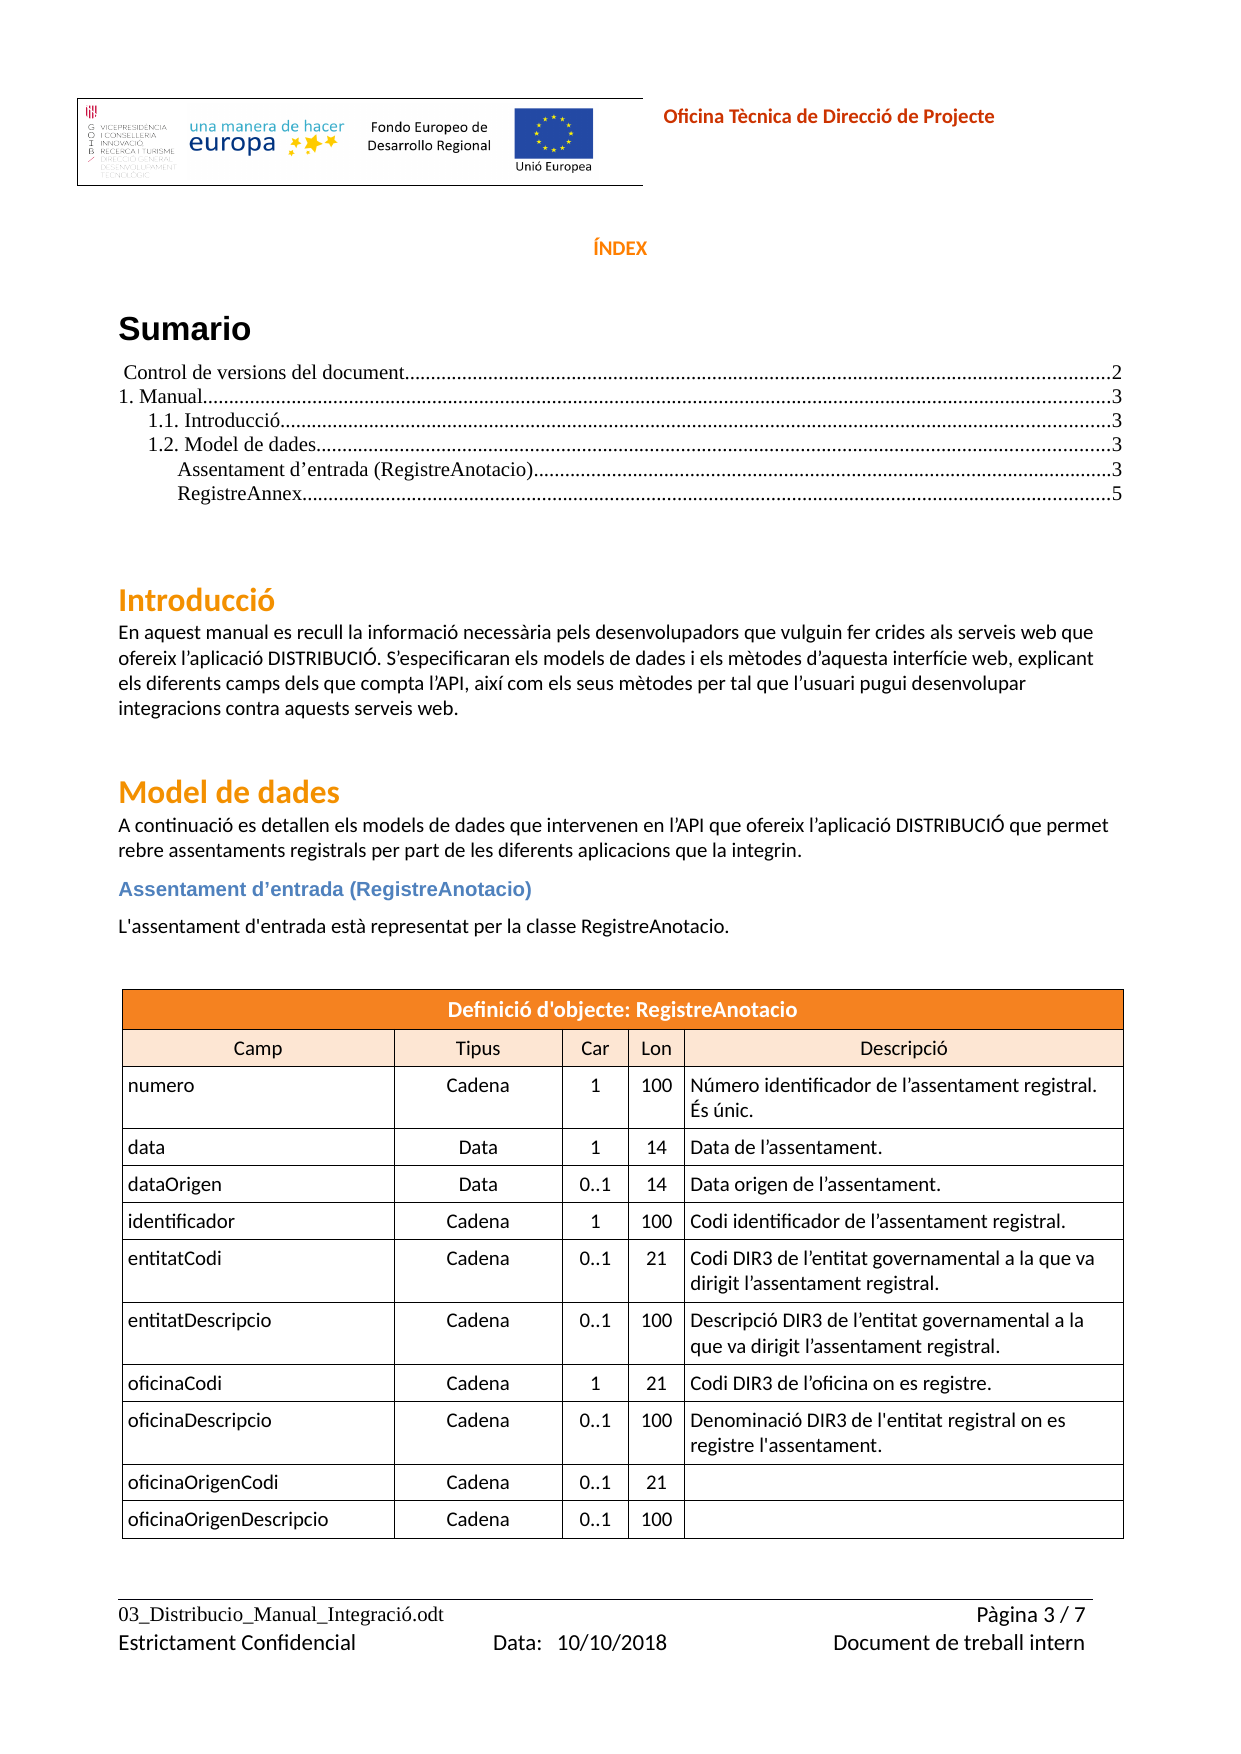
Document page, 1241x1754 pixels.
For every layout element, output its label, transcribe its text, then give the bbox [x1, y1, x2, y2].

subtitle Introducció [118, 579, 1122, 619]
table_cell 1 [563, 1067, 628, 1128]
table_cell Data [395, 1129, 562, 1165]
table_cell Lon [629, 1030, 684, 1066]
table_cell data [123, 1129, 394, 1165]
text Control de versions del document 2 [118, 360, 1122, 384]
text ÍNDEX [118, 235, 1122, 260]
table_cell Camp [123, 1030, 394, 1066]
table_cell Descripció DIR3 de l’entitat governamental a la que va dirigit l’assentament registral. [685, 1303, 1123, 1364]
table_cell 100 [629, 1402, 684, 1463]
table_cell oficinaOrigenCodi [123, 1465, 394, 1500]
table_cell Codi identificador de l’assentament registral. [685, 1203, 1123, 1239]
table_cell [685, 1465, 1123, 1500]
table_cell Codi DIR3 de l’entitat governamental a la que va dirigit l’assentament registral. [685, 1240, 1123, 1302]
table_cell 0..1 [563, 1402, 628, 1463]
table_cell 100 [629, 1067, 684, 1128]
table_cell Cadena [395, 1303, 562, 1364]
table_cell 1 [563, 1129, 628, 1165]
table_cell Cadena [395, 1203, 562, 1239]
table_cell Data origen de l’assentament. [685, 1166, 1123, 1202]
table_cell 100 [629, 1303, 684, 1364]
table_cell entitatCodi [123, 1240, 394, 1302]
table_cell 1 [563, 1203, 628, 1239]
table_cell numero [123, 1067, 394, 1128]
table_cell Car [563, 1030, 628, 1066]
table_header Definició d'objecte: RegistreAnotacio [123, 990, 1123, 1029]
subtitle Model de dades [118, 771, 1122, 812]
table_cell dataOrigen [123, 1166, 394, 1202]
table_cell Tipus [395, 1030, 562, 1066]
table_cell Cadena [395, 1365, 562, 1401]
table_cell Data [395, 1166, 562, 1202]
text En aquest manual es recull la informació necessària pels desenvolupadors que vulguin fer crides als serveis web que ofereix l’aplicació DISTRIBUCIÓ. S’especificaran els models de dades i els mètodes d’aquesta interfície web, explicant els diferents camps dels que compta l’API, així com els seus mètodes per tal que l’usuari pugui desenvolupar integracions contra aquests serveis web. [118, 619, 1122, 721]
table_cell 0..1 [563, 1303, 628, 1364]
table_cell 21 [629, 1365, 684, 1401]
table_cell Número identificador de l’assentament registral. És únic. [685, 1067, 1123, 1128]
table_cell Cadena [395, 1067, 562, 1128]
table_cell Data de l’assentament. [685, 1129, 1123, 1165]
table_cell 21 [629, 1465, 684, 1500]
table_cell identificador [123, 1203, 394, 1239]
table_cell oficinaDescripcio [123, 1402, 394, 1463]
table_cell Descripció [685, 1030, 1123, 1066]
picture [82, 103, 181, 180]
table_cell [685, 1501, 1123, 1537]
table_cell oficinaCodi [123, 1365, 394, 1401]
table_cell Cadena [395, 1240, 562, 1302]
text Assentament d’entrada (RegistreAnotacio) 3 [177, 456, 1122, 481]
table_cell Codi DIR3 de l’oficina on es registre. [685, 1365, 1123, 1401]
table_cell oficinaOrigenDescripcio [123, 1501, 394, 1537]
text L'assentament d'entrada està representat per la classe RegistreAnotacio. [118, 913, 1122, 938]
table_cell Cadena [395, 1465, 562, 1500]
text A continuació es detallen els models de dades que intervenen en l’API que ofereix l’aplicació DISTRIBUCIÓ que permet rebre assentaments registrals per part de les diferents aplicacions que la integrin. [118, 812, 1122, 863]
subtitle Sumario [118, 309, 1122, 348]
table_cell 100 [629, 1203, 684, 1239]
table_cell 14 [629, 1166, 684, 1202]
text RegistreAnnex 5 [177, 481, 1122, 504]
table_cell Cadena [395, 1402, 562, 1463]
table_cell 14 [629, 1129, 684, 1165]
table_cell 21 [629, 1240, 684, 1302]
table_cell 0..1 [563, 1240, 628, 1302]
table_cell 0..1 [563, 1465, 628, 1500]
table_cell Denominació DIR3 de l'entitat registral on es registre l'assentament. [685, 1402, 1123, 1463]
table_cell Cadena [395, 1501, 562, 1537]
table_cell entitatDescripcio [123, 1303, 394, 1364]
text 1. Manual 3 [118, 384, 1122, 408]
subtitle Assentament d’entrada (RegistreAnotacio) [118, 877, 1122, 901]
table_cell 0..1 [563, 1501, 628, 1537]
table_cell 1 [563, 1365, 628, 1401]
picture [187, 103, 599, 180]
table_cell 100 [629, 1501, 684, 1537]
text 1.2. Model de dades 3 [148, 432, 1122, 456]
table_cell 0..1 [563, 1166, 628, 1202]
text 1.1. Introducció 3 [148, 408, 1122, 432]
